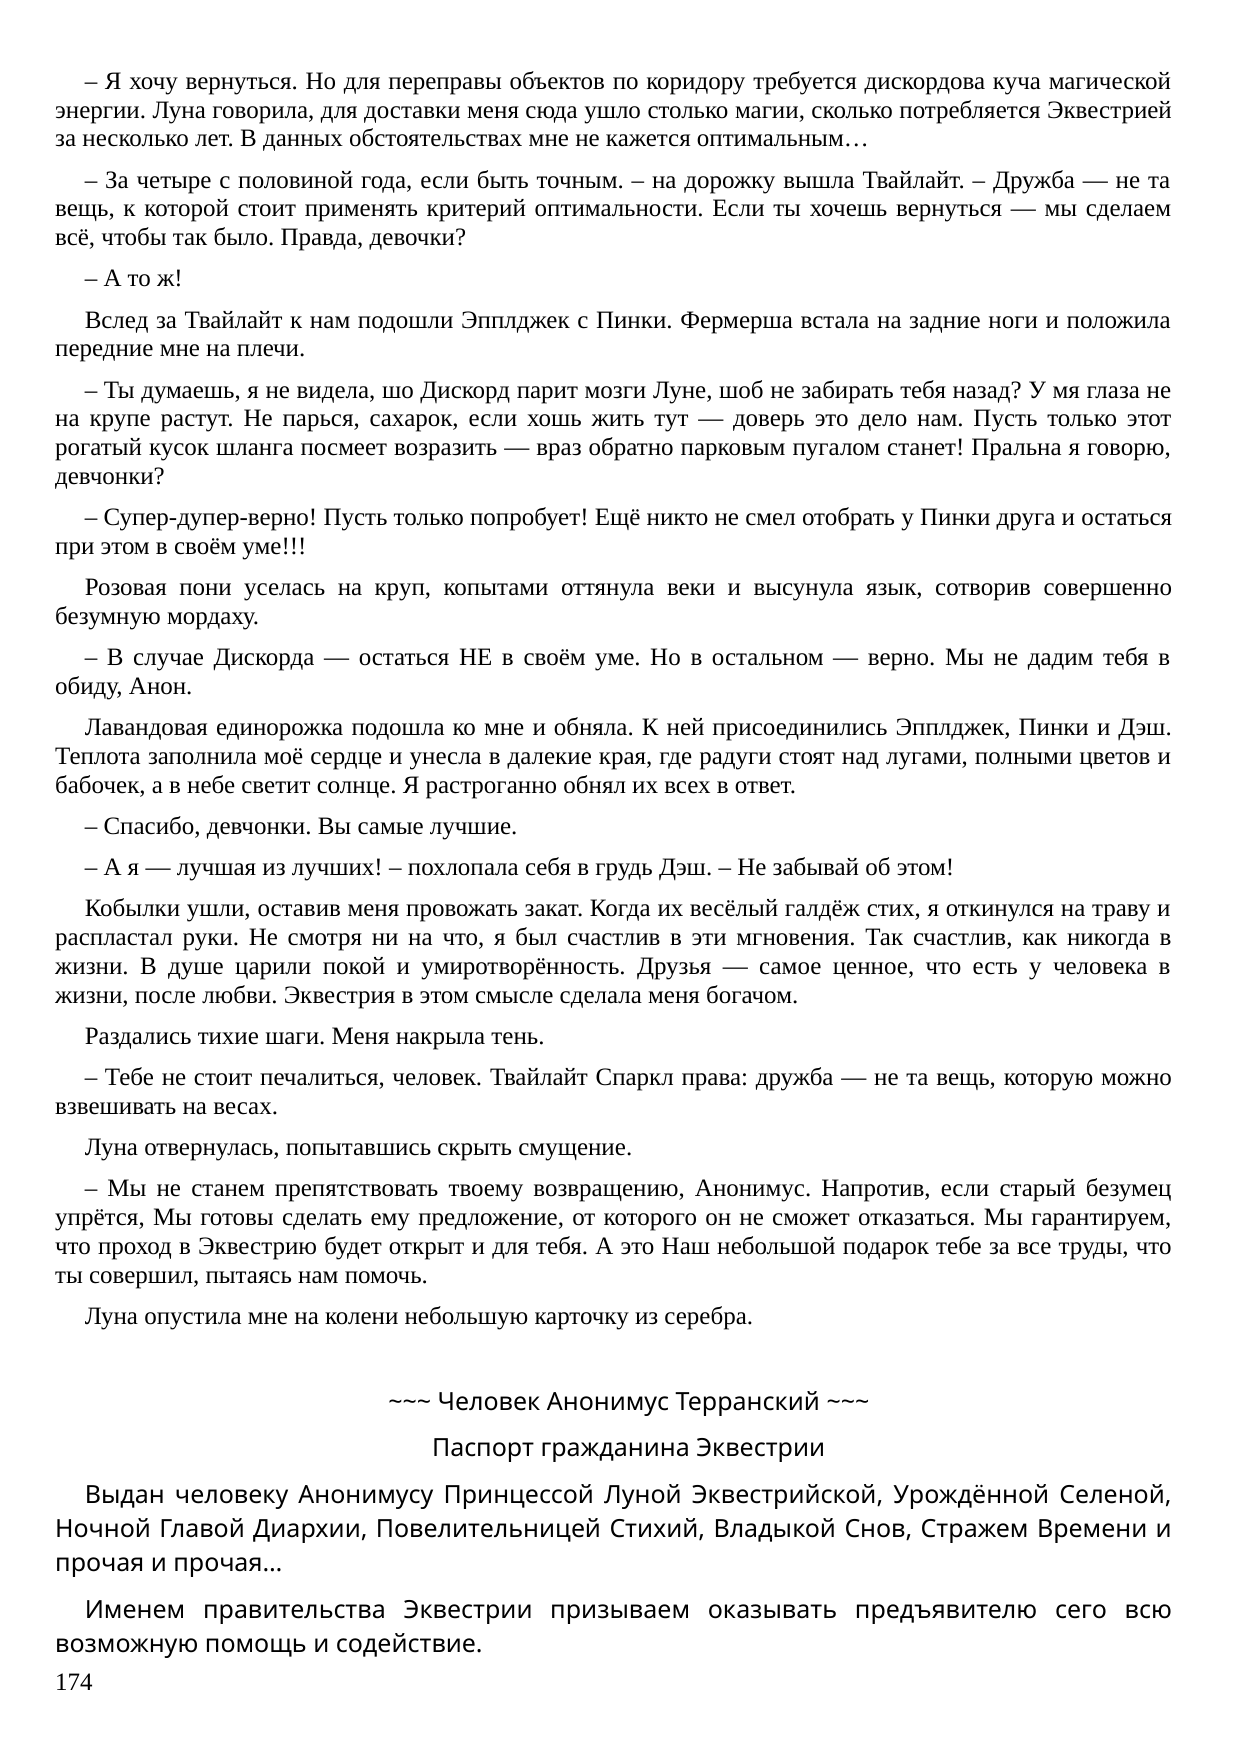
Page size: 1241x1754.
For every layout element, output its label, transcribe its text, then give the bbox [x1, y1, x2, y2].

text Луна отвернулась, попытавшись скрыть смущение. [55, 1132, 1173, 1161]
text – За четыре с половиной года, если быть точным. – на дорожку вышла Твайлайт. – Дружба — не та вещь, к которой стоит применять критерий оптимальности. Если ты хочешь вернуться — мы сделаем всё, чтобы так было. Правда, девочки? [55, 165, 1173, 251]
text Розовая пони уселась на круп, копытами оттянула веки и высунула язык, сотворив совершенно безумную мордаху. [55, 572, 1173, 630]
text Раздались тихие шаги. Меня накрыла тень. [55, 1021, 1173, 1050]
text Выдан человеку Анонимусу Принцессой Луной Эквестрийской, Урождённой Селеной, Ночной Главой Диархии, Повелительницей Стихий, Владыкой Снов, Стражем Времени и прочая и прочая… [55, 1477, 1173, 1579]
text ~~~ Человек Анонимус Терранский ~~~ [55, 1383, 1173, 1418]
text – Спасибо, девчонки. Вы самые лучшие. [55, 811, 1173, 840]
text – А то ж! [55, 263, 1173, 292]
text Паспорт гражданина Эквестрии [55, 1430, 1173, 1464]
text – В случае Дискорда — остаться НЕ в своём уме. Но в остальном — верно. Мы не дадим тебя в обиду, Анон. [55, 642, 1173, 700]
text Кобылки ушли, оставив меня провожать закат. Когда их весёлый галдёж стих, я откинулся на траву и распластал руки. Не смотря ни на что, я был счастлив в эти мгновения. Так счастлив, как никогда в жизни. В душе царили покой и умиротворённость. Друзья — самое ценное, что есть у человека в жизни, после любви. Эквестрия в этом смысле сделала меня богачом. [55, 893, 1173, 1008]
text – А я — лучшая из лучших! – похлопала себя в грудь Дэш. – Не забывай об этом! [55, 852, 1173, 881]
text Луна опустила мне на колени небольшую карточку из серебра. [55, 1301, 1173, 1330]
text – Ты думаешь, я не видела, шо Дискорд парит мозги Луне, шоб не забирать тебя назад? У мя глаза не на крупе растут. Не парься, сахарок, если хошь жить тут — доверь это дело нам. Пусть только этот рогатый кусок шланга посмеет возразить — враз обратно парковым пугалом станет! Пральна я говорю, девчонки? [55, 375, 1173, 490]
text – Я хочу вернуться. Но для переправы объектов по коридору требуется дискордова куча магической энергии. Луна говорила, для доставки меня сюда ушло столько магии, сколько потребляется Эквестрией за несколько лет. В данных обстоятельствах мне не кажется оптимальным… [55, 66, 1173, 152]
text Именем правительства Эквестрии призываем оказывать предъявителю сего всю возможную помощь и содействие. [55, 1591, 1173, 1659]
text Вслед за Твайлайт к нам подошли Эпплджек с Пинки. Фермерша встала на задние ноги и положила передние мне на плечи. [55, 305, 1173, 362]
text – Супер-дупер-верно! Пусть только попробует! Ещё никто не смел отобрать у Пинки друга и остаться при этом в своём уме!!! [55, 502, 1173, 560]
text – Мы не станем препятствовать твоему возвращению, Анонимус. Напротив, если старый безумец упрётся, Мы готовы сделать ему предложение, от которого он не сможет отказаться. Мы гарантируем, что проход в Эквестрию будет открыт и для тебя. А это Наш небольшой подарок тебе за все труды, что ты совершил, пытаясь нам помочь. [55, 1173, 1173, 1288]
text Лавандовая единорожка подошла ко мне и обняла. К ней присоединились Эпплджек, Пинки и Дэш. Теплота заполнила моё сердце и унесла в далекие края, где радуги стоят над лугами, полными цветов и бабочек, а в небе светит солнце. Я растроганно обнял их всех в ответ. [55, 712, 1173, 798]
text – Тебе не стоит печалиться, человек. Твайлайт Спаркл права: дружба — не та вещь, которую можно взвешивать на весах. [55, 1062, 1173, 1120]
